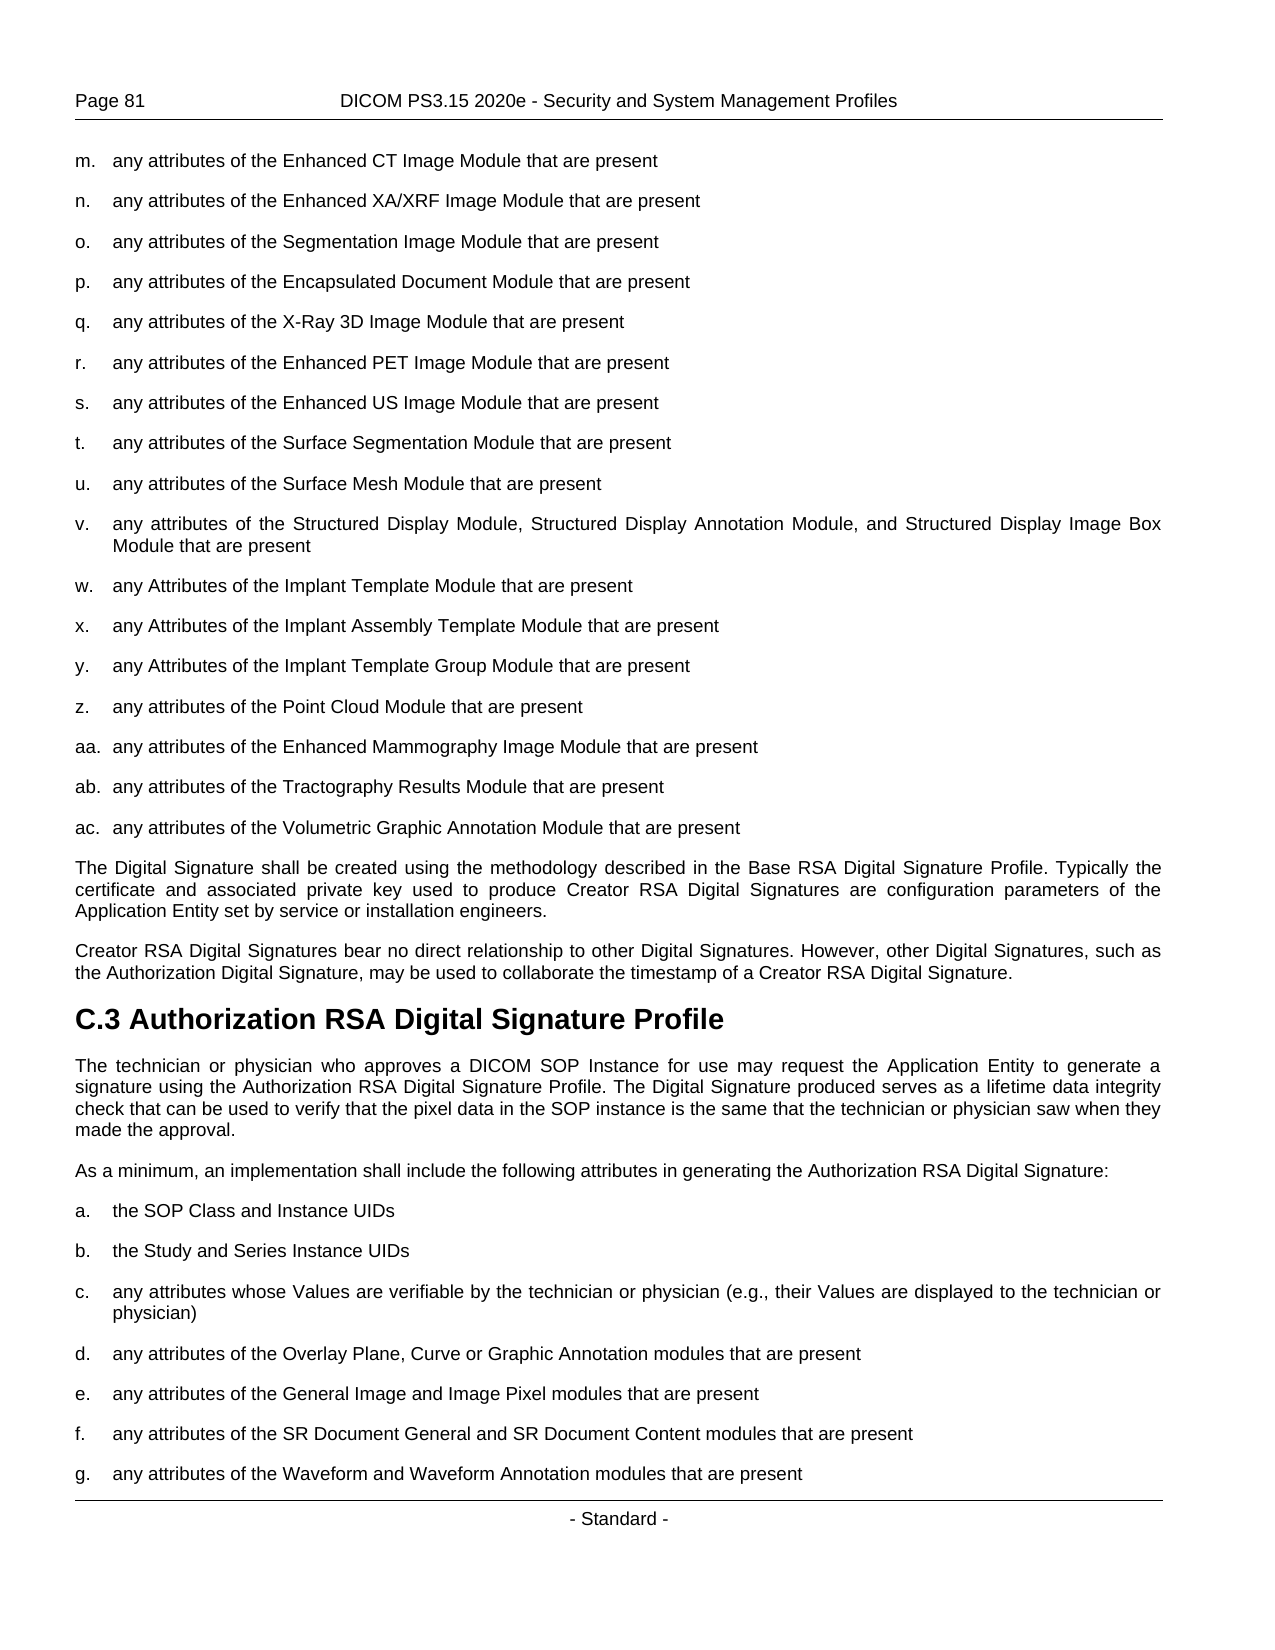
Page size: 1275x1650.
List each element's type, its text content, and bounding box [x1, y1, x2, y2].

text u. any attributes of the Surface Mesh Module that are present [75, 472, 1162, 494]
text r. any attributes of the Enhanced PET Image Module that are present [75, 352, 1162, 373]
text Creator RSA Digital Signatures bear no direct relationship to other Digital Signatures. However, other Digital Signatures, such as the Authorization Digital Signature, may be used to collaborate the timestamp of a Creator RSA Digital Signature. [75, 940, 1162, 983]
text v. any attributes of the Structured Display Module, Structured Display Annotation Module, and Structured Display Image Box Module that are present [75, 513, 1162, 556]
text o. any attributes of the Segmentation Image Module that are present [75, 231, 1162, 252]
text q. any attributes of the X-Ray 3D Image Module that are present [75, 311, 1162, 333]
text The Digital Signature shall be created using the methodology described in the Base RSA Digital Signature Profile. Typically the certificate and associated private key used to produce Creator RSA Digital Signatures are configuration parameters of the Application Entity set by service or installation engineers. [75, 857, 1162, 922]
text b. the Study and Series Instance UIDs [75, 1240, 1162, 1262]
text w. any Attributes of the Implant Template Module that are present [75, 575, 1162, 596]
text e. any attributes of the General Image and Image Pixel modules that are present [75, 1383, 1162, 1404]
text z. any attributes of the Point Cloud Module that are present [75, 696, 1162, 717]
text aa. any attributes of the Enhanced Mammography Image Module that are present [75, 736, 1162, 757]
text n. any attributes of the Enhanced XA/XRF Image Module that are present [75, 190, 1162, 212]
text y. any Attributes of the Implant Template Group Module that are present [75, 655, 1162, 677]
text a. the SOP Class and Instance UIDs [75, 1200, 1162, 1221]
text p. any attributes of the Encapsulated Document Module that are present [75, 271, 1162, 292]
text s. any attributes of the Enhanced US Image Module that are present [75, 392, 1162, 413]
text C.3 Authorization RSA Digital Signature Profile [75, 1002, 1162, 1036]
text f. any attributes of the SR Document General and SR Document Content modules that are present [75, 1423, 1162, 1444]
text ac. any attributes of the Volumetric Graphic Annotation Module that are present [75, 817, 1162, 838]
text ab. any attributes of the Tractography Results Module that are present [75, 776, 1162, 798]
text c. any attributes whose Values are verifiable by the technician or physician (e.g., their Values are displayed to the technician or physician) [75, 1280, 1162, 1323]
text g. any attributes of the Waveform and Waveform Annotation modules that are present [75, 1463, 1162, 1485]
text t. any attributes of the Surface Segmentation Module that are present [75, 432, 1162, 454]
text The technician or physician who approves a DICOM SOP Instance for use may request the Application Entity to generate a signature using the Authorization RSA Digital Signature Profile. The Digital Signature produced serves as a lifetime data integrity check that can be used to verify that the pixel data in the SOP instance is the same that the technician or physician saw when they made the approval. [75, 1054, 1162, 1141]
text As a minimum, an implementation shall include the following attributes in generating the Authorization RSA Digital Signature: [75, 1159, 1162, 1181]
text x. any Attributes of the Implant Assembly Template Module that are present [75, 615, 1162, 637]
text m. any attributes of the Enhanced CT Image Module that are present [75, 150, 1162, 172]
text d. any attributes of the Overlay Plane, Curve or Graphic Annotation modules that are present [75, 1342, 1162, 1364]
